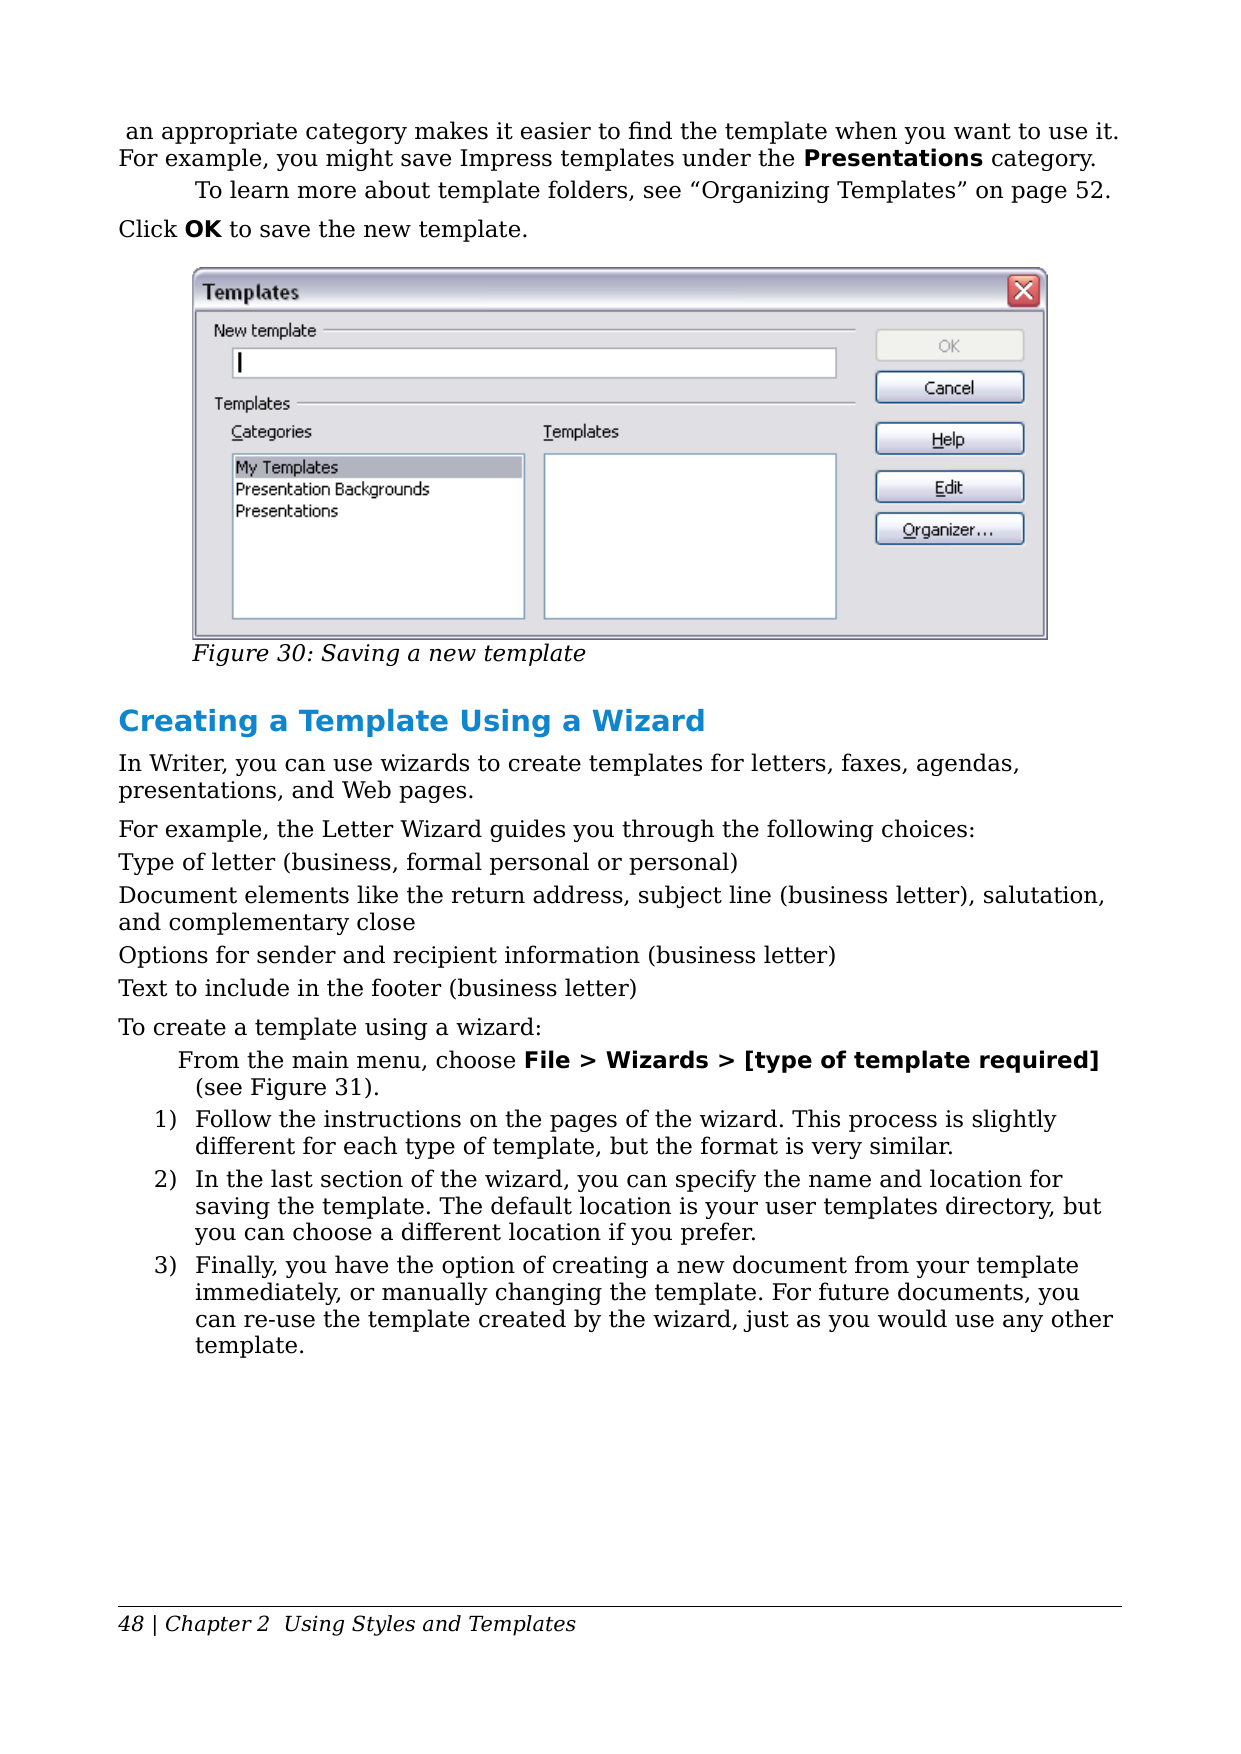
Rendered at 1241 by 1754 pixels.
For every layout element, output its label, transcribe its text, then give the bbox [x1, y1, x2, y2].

text Click OK to save the new template. [118, 216, 1122, 243]
list Finally, you have the option of creating a new document from your template immediately, or manually changing the template. For future documents, you can re-use the template created by the wizard, just as you would use any other template. [177, 1252, 1122, 1359]
text an appropriate category makes it easier to find the template when you want to use it. For example, you might save Impress templates under the Presentations category. [118, 118, 1122, 171]
list To learn more about template folders, see “Organizing Templates” on page 52. [195, 178, 1122, 204]
list Type of letter (business, formal personal or personal) [118, 849, 1122, 876]
list To create a template using a wizard: [118, 1014, 1122, 1041]
list In the last section of the wizard, you can specify the name and location for saving the template. The default location is your user templates directory, but you can choose a different location if you prefer. [177, 1166, 1122, 1246]
list Text to include in the footer (business letter) [118, 975, 1122, 1001]
list For example, the Letter Wizard guides you through the following choices: [118, 816, 1122, 843]
picture [192, 267, 1048, 640]
subtitle Creating a Template Using a Wizard [118, 704, 1122, 738]
text Figure 30: Saving a new template [192, 640, 1048, 666]
list Document elements like the return address, subject line (business letter), salutation, and complementary close [118, 882, 1122, 936]
list Options for sender and recipient information (business letter) [118, 942, 1122, 968]
list Follow the instructions on the pages of the wizard. This process is slightly different for each type of template, but the format is very similar. [177, 1107, 1122, 1160]
text From the main menu, choose File > Wizards > [type of template required] (see Figure 31). [177, 1047, 1128, 1100]
text In Writer, you can use wizards to create templates for letters, faxes, agendas, presentations, and Web pages. [118, 750, 1122, 804]
